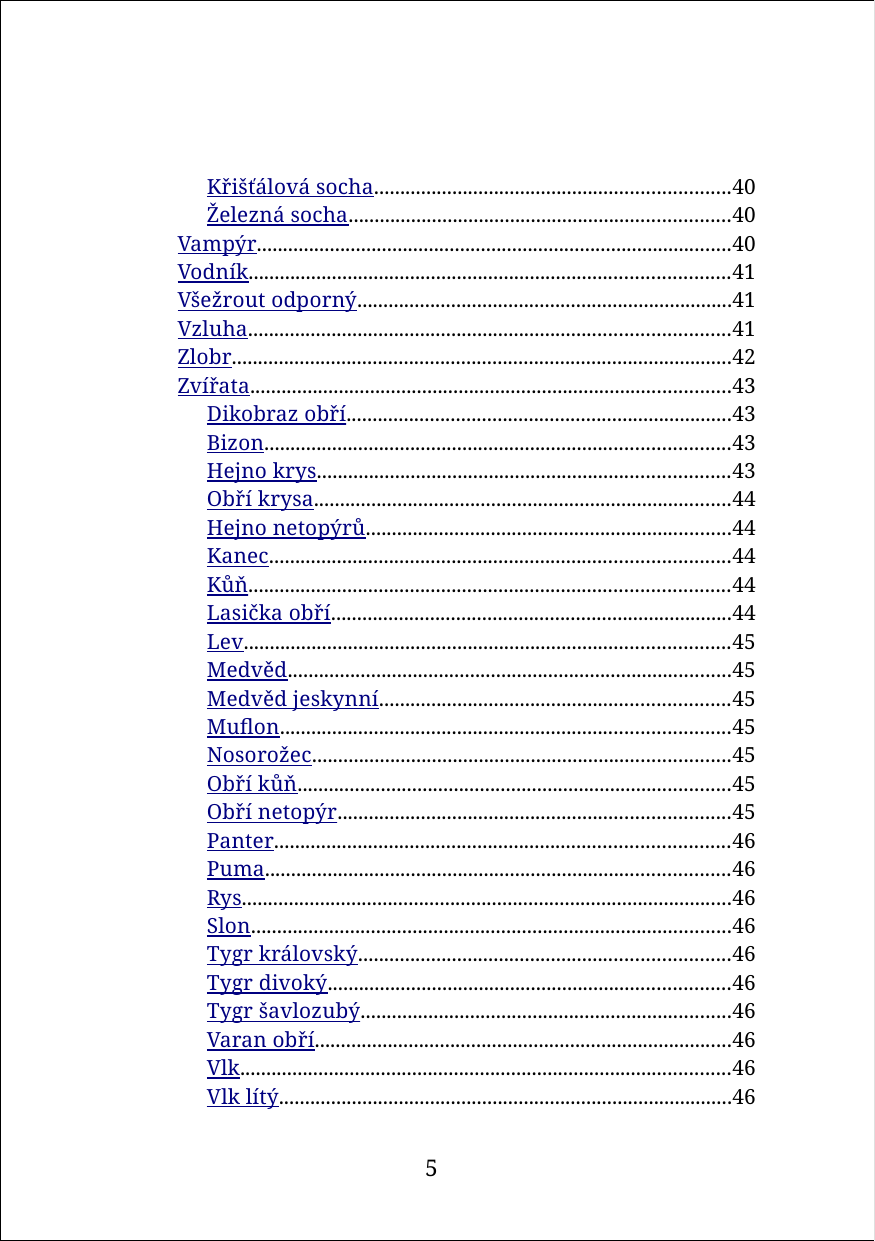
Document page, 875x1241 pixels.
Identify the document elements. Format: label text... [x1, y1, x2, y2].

text Medvěd jeskynní 45 [207, 684, 756, 712]
text Varan obří 46 [207, 1025, 756, 1053]
text Vlk lítý 46 [207, 1082, 756, 1110]
text Všežrout odporný 41 [177, 286, 756, 314]
text Dikobraz obří 43 [207, 399, 756, 428]
text Vodník 41 [177, 257, 756, 286]
text Vzluha 41 [177, 314, 756, 342]
text Kůň 44 [207, 570, 756, 598]
text Zvířata 43 [177, 371, 756, 399]
text Muflon 45 [207, 712, 756, 741]
text Tygr divoký 46 [207, 968, 756, 996]
text Hejno netopýrů 44 [207, 513, 756, 541]
text Rys 46 [207, 883, 756, 911]
text Vampýr 40 [177, 229, 756, 257]
text Kanec 44 [207, 541, 756, 570]
text Hejno krys 43 [207, 456, 756, 484]
text Obří krysa 44 [207, 484, 756, 513]
text Tygr šavlozubý 46 [207, 996, 756, 1025]
text Zlobr 42 [177, 342, 756, 371]
text Bizon 43 [207, 428, 756, 456]
text Vlk 46 [207, 1053, 756, 1082]
text Železná socha 40 [207, 200, 756, 229]
text Nosorožec 45 [207, 741, 756, 769]
text Tygr královský 46 [207, 939, 756, 968]
text Slon 46 [207, 911, 756, 939]
text Lev 45 [207, 627, 756, 655]
text Obří kůň 45 [207, 769, 756, 797]
text Lasička obří 44 [207, 598, 756, 627]
text Obří netopýr 45 [207, 797, 756, 826]
text Panter 46 [207, 826, 756, 854]
text Medvěd 45 [207, 655, 756, 684]
text Křišťálová socha 40 [207, 172, 756, 200]
text Puma 46 [207, 854, 756, 883]
